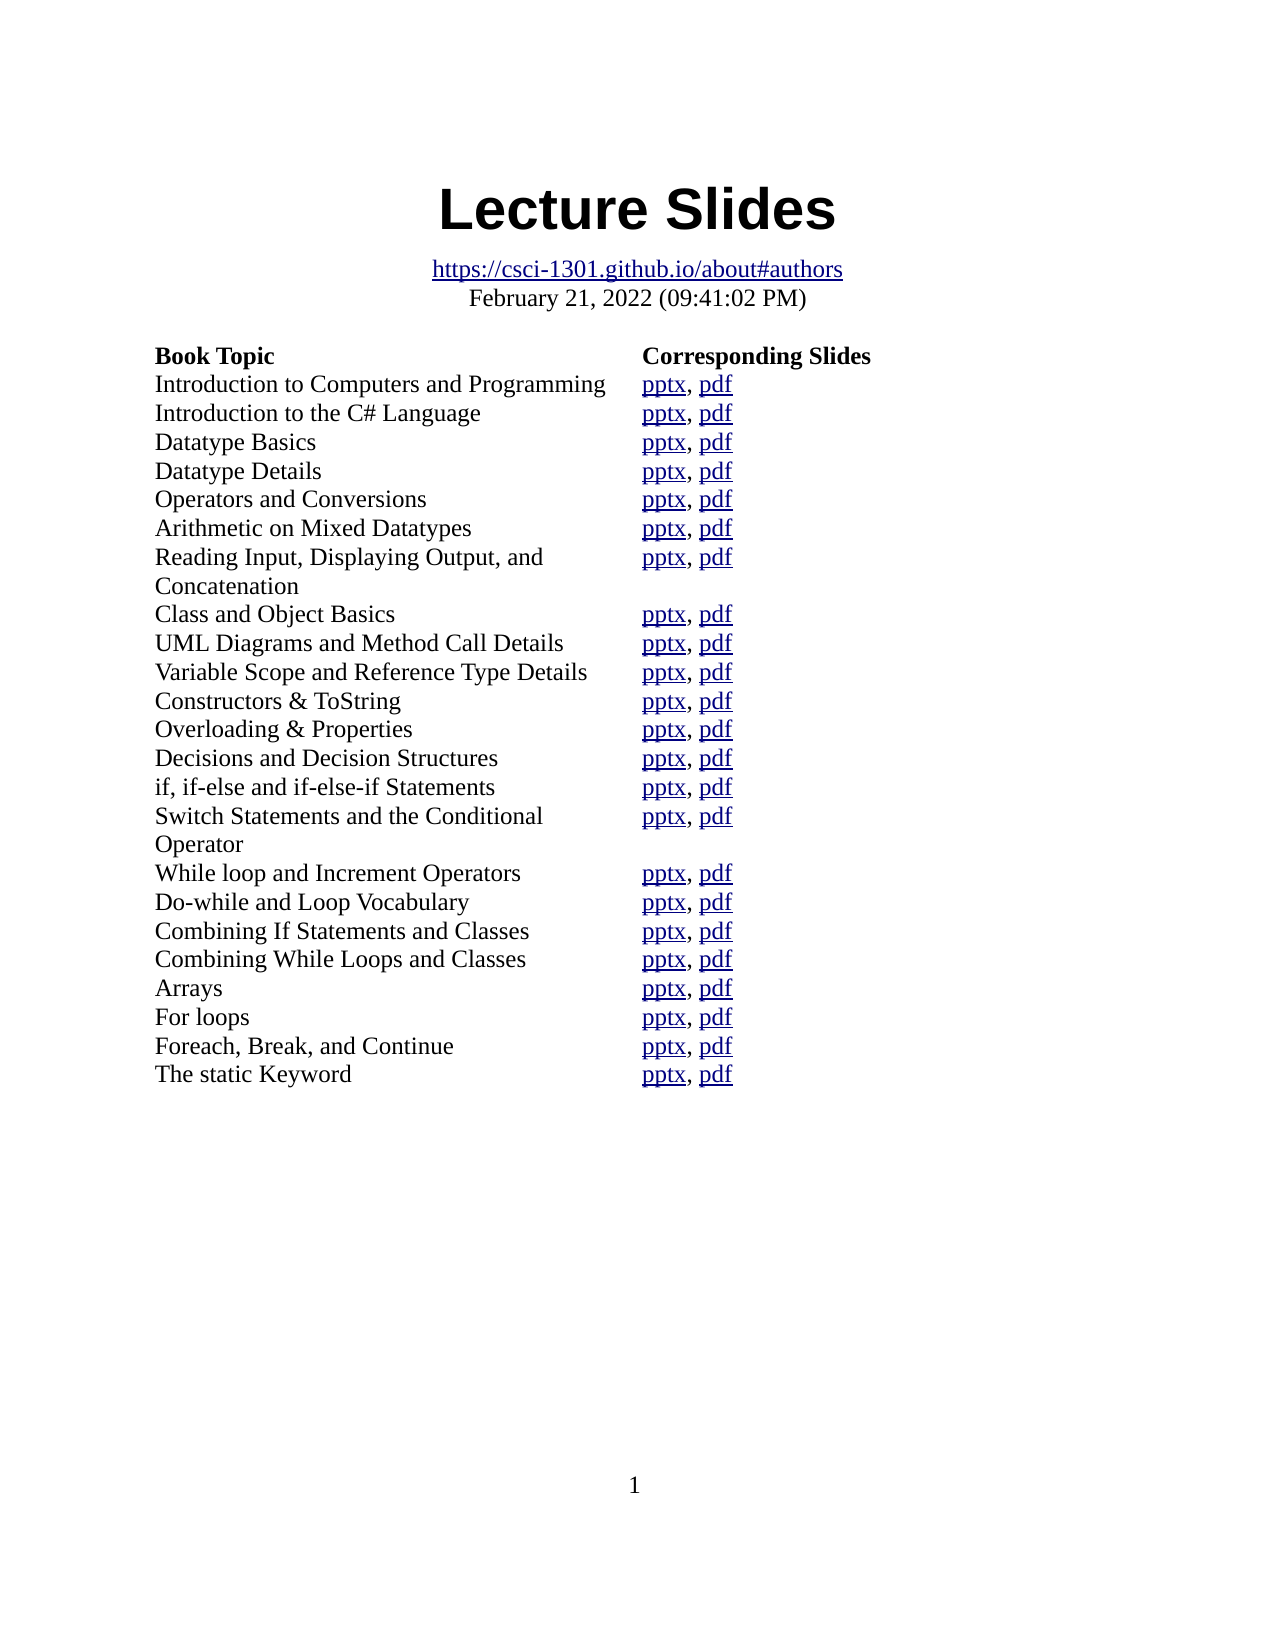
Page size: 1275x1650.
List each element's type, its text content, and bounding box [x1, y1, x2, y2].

table_cell pptx, pdf [638, 801, 1125, 858]
table_cell Constructors & ToString [150, 686, 637, 714]
table_cell pptx, pdf [638, 542, 1125, 599]
table_cell pptx, pdf [638, 772, 1125, 801]
table_cell pptx, pdf [638, 370, 1125, 398]
table_cell pptx, pdf [638, 628, 1125, 657]
table_cell Combining While Loops and Classes [150, 945, 637, 973]
table_cell pptx, pdf [638, 1002, 1125, 1031]
table_cell Arrays [150, 973, 637, 1002]
table_cell pptx, pdf [638, 427, 1125, 456]
table_cell Switch Statements and the Conditional Operator [150, 801, 637, 858]
table_cell For loops [150, 1002, 637, 1031]
table_cell While loop and Increment Operators [150, 858, 637, 887]
table_cell Overloading & Properties [150, 715, 637, 743]
table_cell Do-while and Loop Vocabulary [150, 887, 637, 916]
text https://csci-1301.github.io/about#authors [150, 254, 1125, 283]
table_cell pptx, pdf [638, 398, 1125, 427]
table_cell pptx, pdf [638, 1060, 1125, 1088]
table_cell pptx, pdf [638, 916, 1125, 944]
table_cell pptx, pdf [638, 485, 1125, 513]
table_cell Reading Input, Displaying Output, and Concatenation [150, 542, 637, 599]
table_cell Introduction to Computers and Programming [150, 370, 637, 398]
table_cell pptx, pdf [638, 887, 1125, 916]
table_cell UML Diagrams and Method Call Details [150, 628, 637, 657]
table_cell Introduction to the C# Language [150, 398, 637, 427]
table_cell pptx, pdf [638, 1031, 1125, 1059]
text February 21, 2022 (09:41:02 PM) [150, 283, 1125, 312]
table_header Book Topic [150, 341, 637, 369]
table_cell Arithmetic on Mixed Datatypes [150, 513, 637, 542]
table_cell Datatype Basics [150, 427, 637, 456]
table_cell pptx, pdf [638, 858, 1125, 887]
table_cell pptx, pdf [638, 513, 1125, 542]
table_cell Foreach, Break, and Continue [150, 1031, 637, 1059]
title Lecture Slides [150, 175, 1125, 242]
table_cell pptx, pdf [638, 657, 1125, 686]
table_cell pptx, pdf [638, 686, 1125, 714]
table_cell pptx, pdf [638, 945, 1125, 973]
table_cell Combining If Statements and Classes [150, 916, 637, 944]
table_cell pptx, pdf [638, 743, 1125, 772]
table_header Corresponding Slides [638, 341, 1125, 369]
table_cell pptx, pdf [638, 456, 1125, 484]
table_cell The static Keyword [150, 1060, 637, 1088]
table_cell Decisions and Decision Structures [150, 743, 637, 772]
table_cell pptx, pdf [638, 973, 1125, 1002]
table_cell Operators and Conversions [150, 485, 637, 513]
table_cell pptx, pdf [638, 600, 1125, 628]
table_cell Datatype Details [150, 456, 637, 484]
table_cell Variable Scope and Reference Type Details [150, 657, 637, 686]
table_cell Class and Object Basics [150, 600, 637, 628]
table_cell if, if-else and if-else-if Statements [150, 772, 637, 801]
table_cell pptx, pdf [638, 715, 1125, 743]
